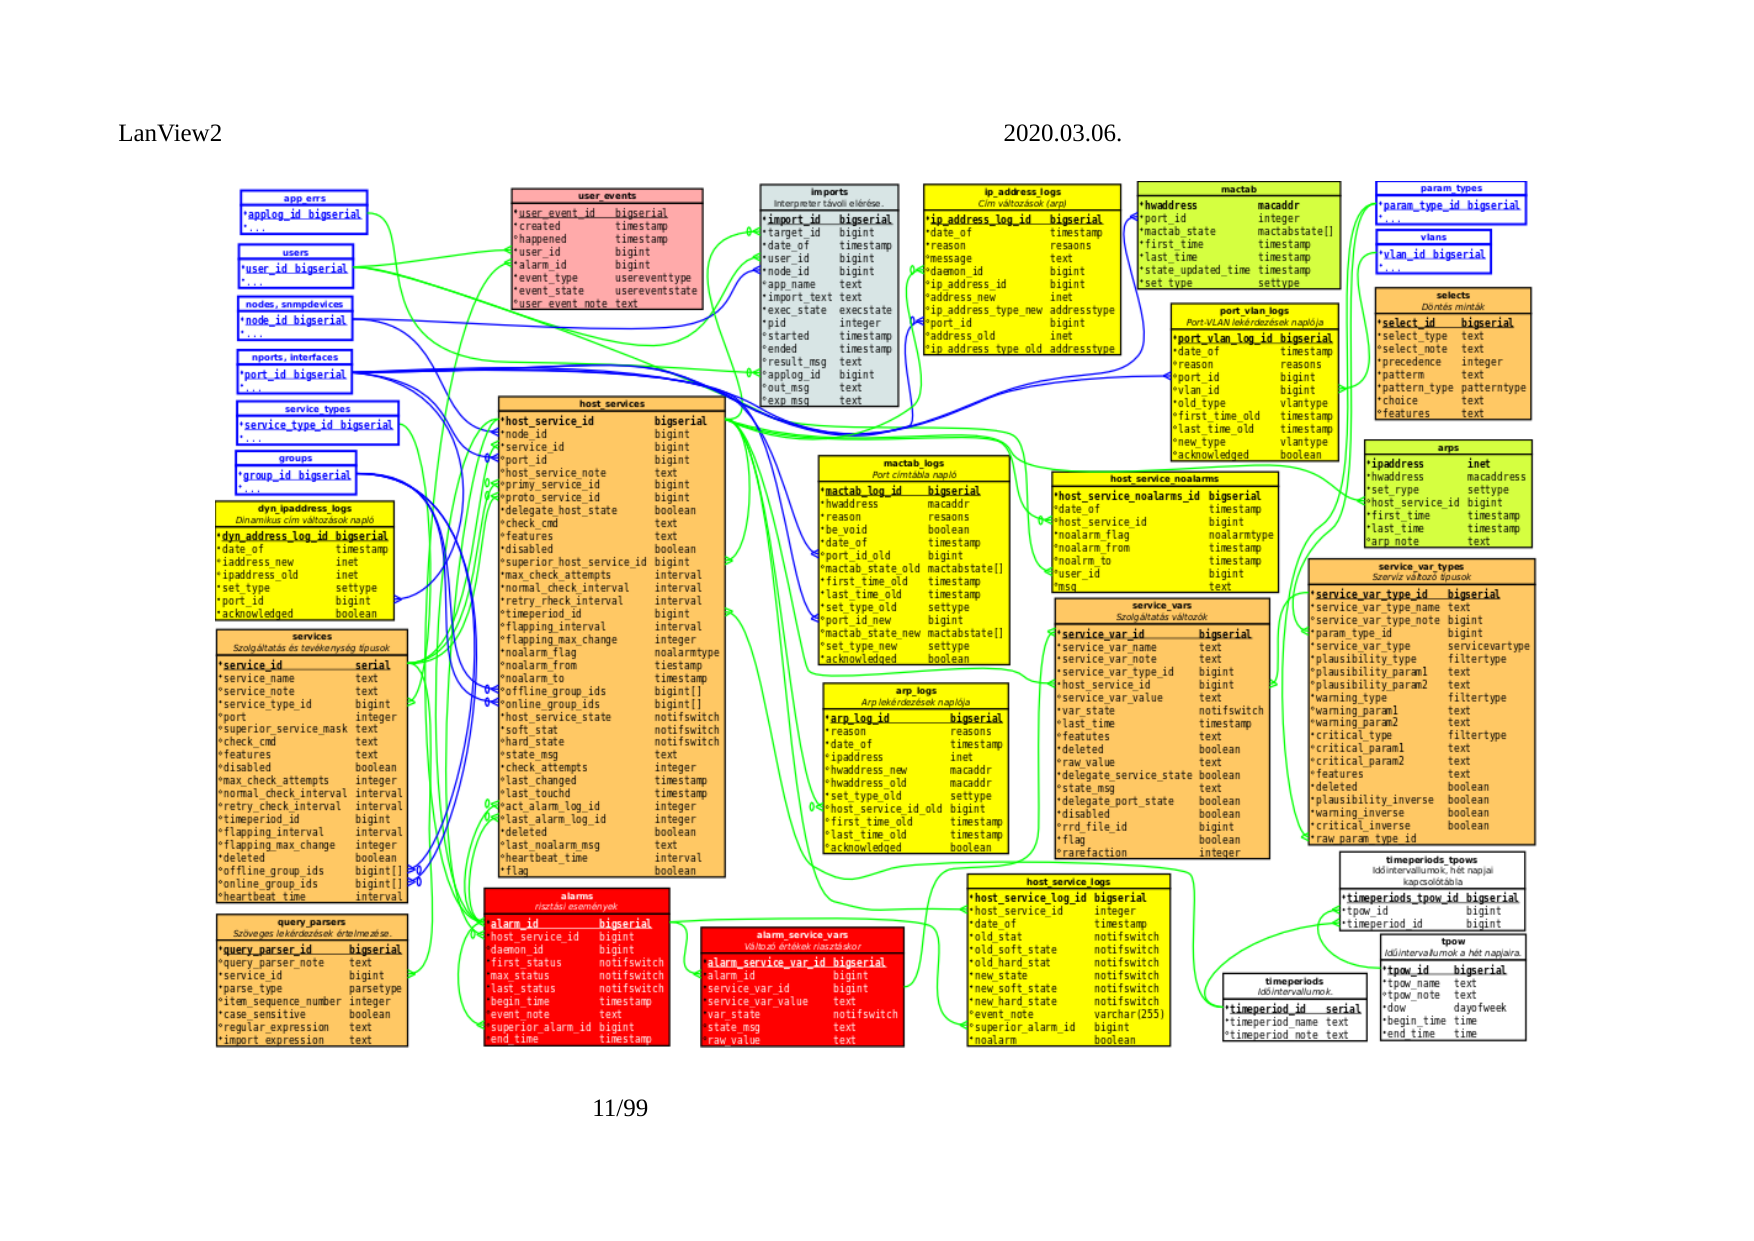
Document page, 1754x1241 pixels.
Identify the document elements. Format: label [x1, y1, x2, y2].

picture [220, 183, 1534, 1047]
